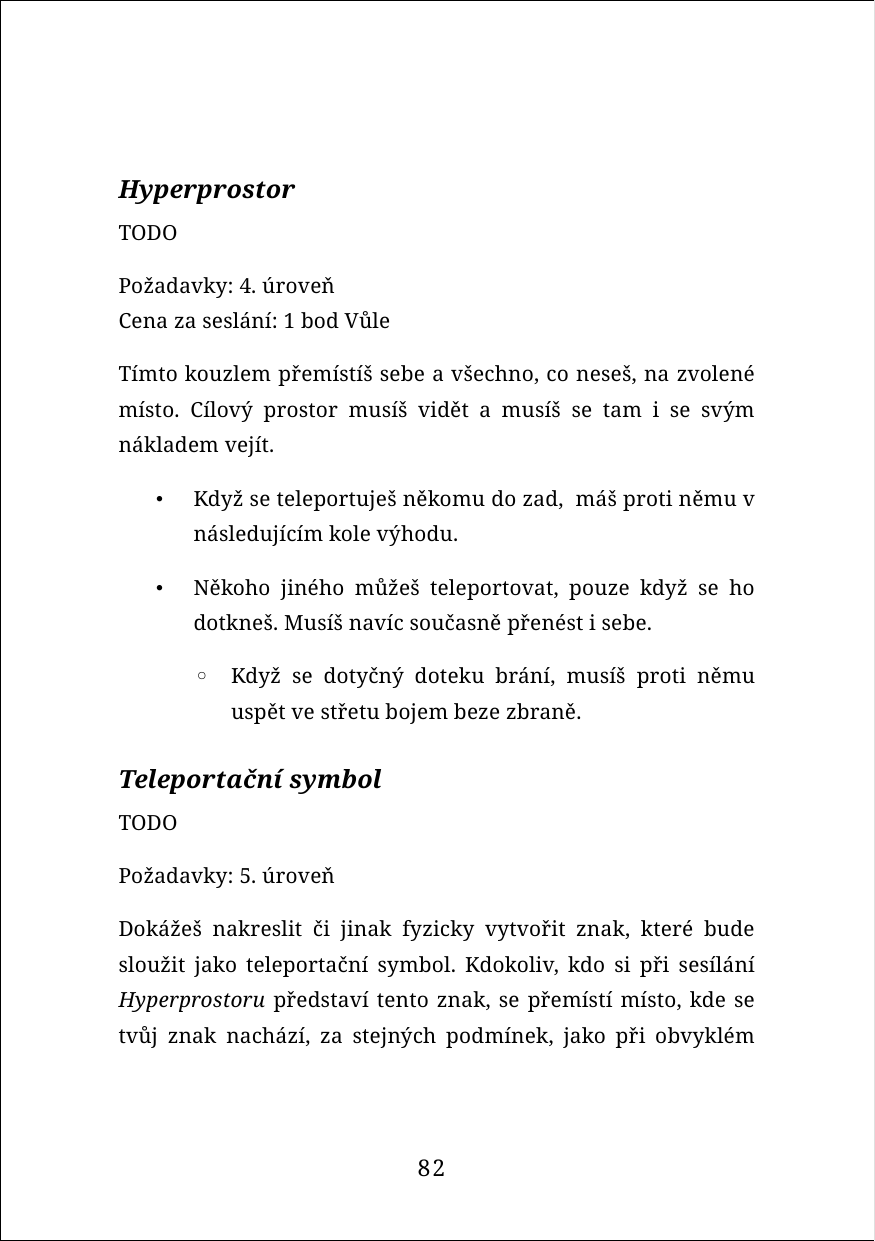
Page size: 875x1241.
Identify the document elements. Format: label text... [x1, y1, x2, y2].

list Někoho jiného můžeš teleportovat, pouze když se ho dotkneš. Musíš navíc současně přenést i sebe. [156, 573, 756, 637]
text TODO [118, 808, 756, 836]
list Když se dotyčný doteku brání, musíš proti němu uspět ve střetu bojem beze zbraně. [193, 661, 756, 725]
subtitle Teleportační symbol [118, 762, 756, 796]
text Požadavky: 4. úroveň Cena za seslání: 1 bod Vůle [118, 271, 756, 335]
text TODO [118, 218, 756, 246]
text Požadavky: 5. úroveň [118, 861, 756, 889]
text Dokážeš nakreslit či jinak fyzicky vytvořit znak, které bude sloužit jako teleportační symbol. Kdokoliv, kdo si při sesílání Hyperprostoru představí tento znak, se přemístí místo, kde se tvůj znak nachází, za stejných podmínek, jako při obvyklém [118, 914, 756, 1049]
subtitle Hyperprostor [118, 172, 756, 206]
list Když se teleportuješ někomu do zad, máš proti němu v následujícím kole výhodu. [156, 484, 756, 548]
text Tímto kouzlem přemístíš sebe a všechno, co neseš, na zvolené místo. Cílový prostor musíš vidět a musíš se tam i se svým nákladem vejít. [118, 359, 756, 459]
